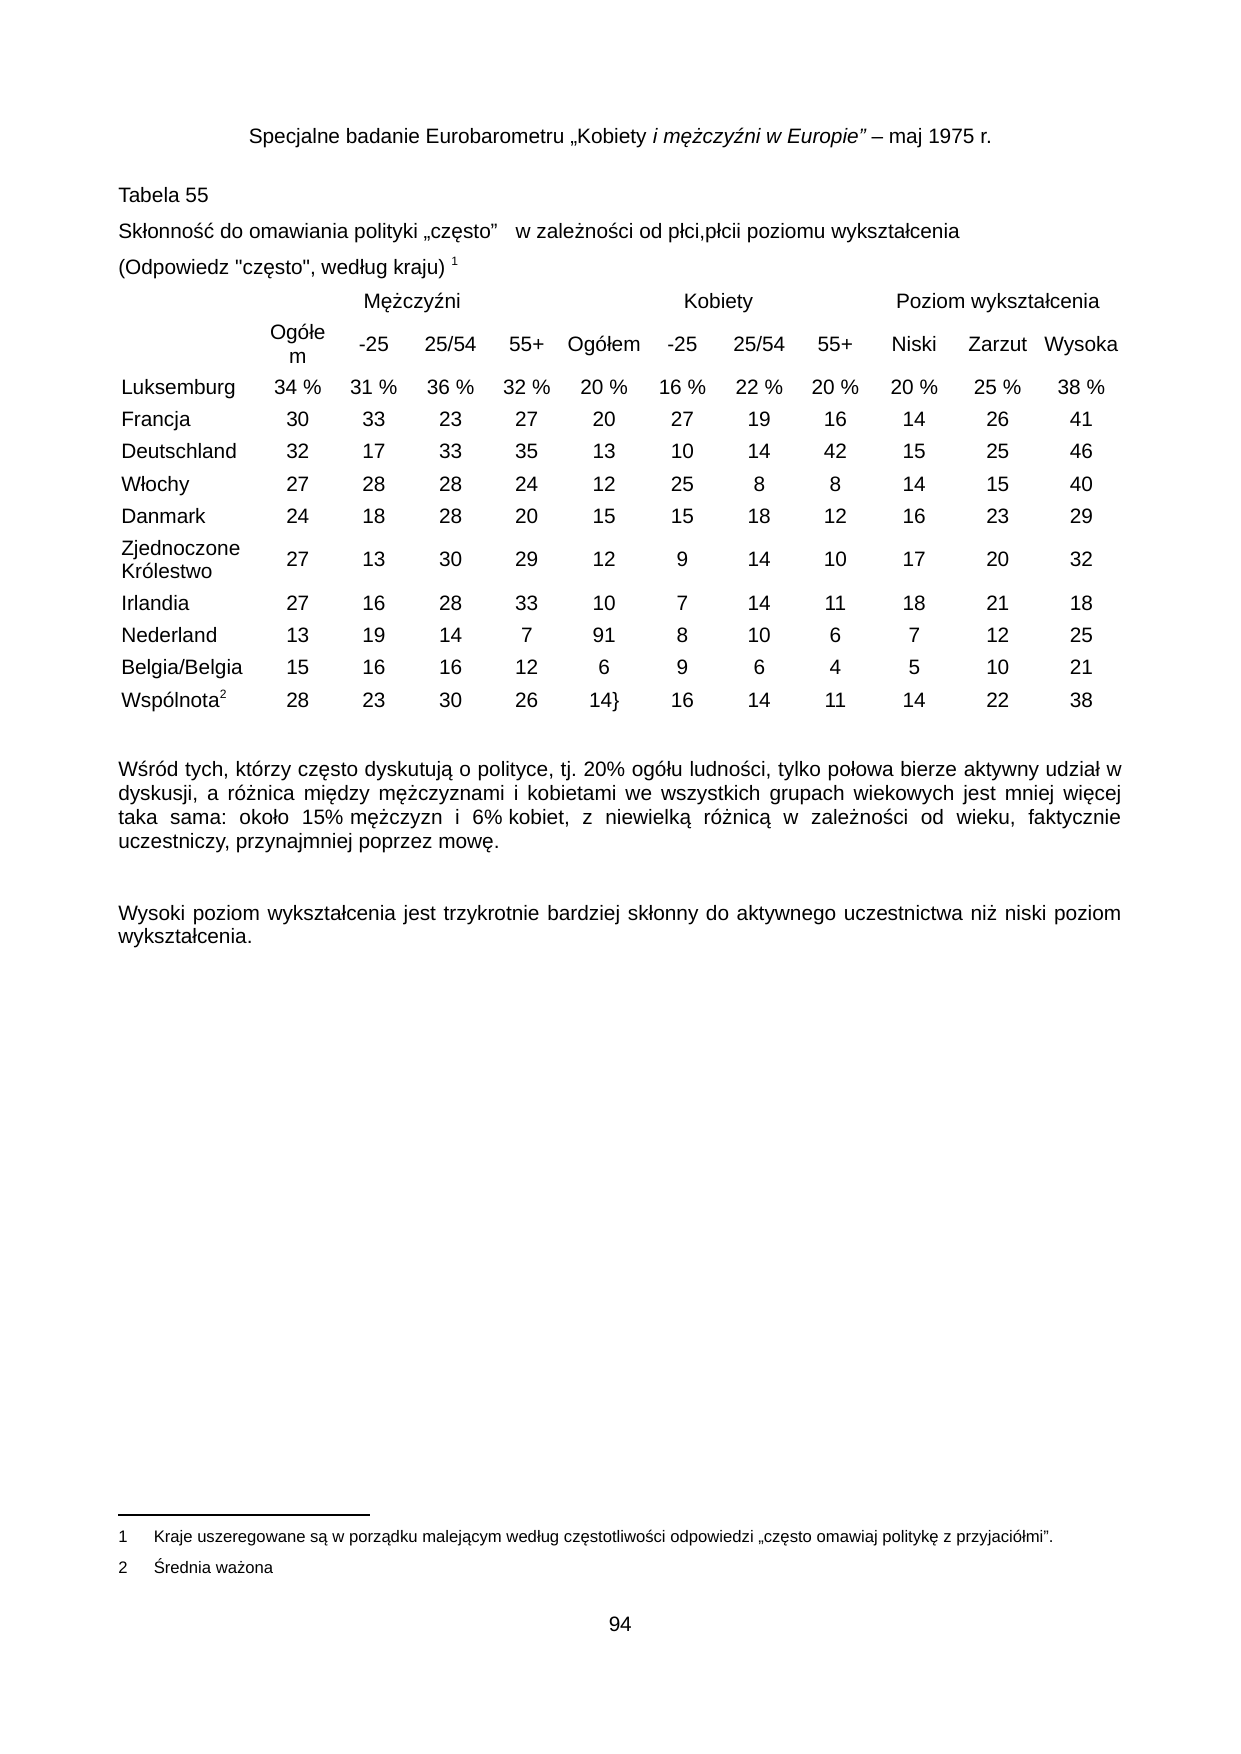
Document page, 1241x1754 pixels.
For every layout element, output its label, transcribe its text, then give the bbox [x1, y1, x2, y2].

table_cell 20 % [564, 370, 644, 403]
table_cell 17 [873, 533, 955, 586]
table_header Poziom wykształcenia [873, 284, 1123, 317]
table_cell 38 [1040, 683, 1123, 716]
table_cell 20 [489, 500, 564, 532]
table_cell 18 [720, 500, 798, 532]
table_cell 32 [1040, 533, 1123, 586]
table_cell 14 [873, 403, 955, 435]
table_cell 10 [564, 586, 644, 618]
table_cell 18 [335, 500, 412, 532]
table_cell 6 [720, 651, 798, 683]
table_cell 12 [564, 533, 644, 586]
table_cell 8 [644, 619, 720, 651]
table_cell 30 [412, 533, 489, 586]
table_cell 7 [873, 619, 955, 651]
table_cell 20 % [798, 370, 873, 403]
table_cell 16 [412, 651, 489, 683]
table_cell 27 [260, 586, 335, 618]
table_cell 32 % [489, 370, 564, 403]
table_cell 19 [720, 403, 798, 435]
table_cell 16 [873, 500, 955, 532]
table_cell 10 [644, 435, 720, 468]
table_cell 6 [564, 651, 644, 683]
table_cell 5 [873, 651, 955, 683]
table_cell 15 [873, 435, 955, 468]
table_cell 9 [644, 651, 720, 683]
table_cell 27 [260, 533, 335, 586]
table_cell 13 [564, 435, 644, 468]
table_cell Francja [118, 403, 260, 435]
table_cell 18 [873, 586, 955, 618]
table_cell 28 [412, 586, 489, 618]
table_cell 21 [955, 586, 1039, 618]
table_cell Zjednoczone Królestwo [118, 533, 260, 586]
table_cell 10 [798, 533, 873, 586]
text (Odpowiedz "często", według kraju) [118, 254, 1122, 278]
table_cell 15 [955, 468, 1039, 500]
table_cell 17 [335, 435, 412, 468]
table_cell 25 [1040, 619, 1123, 651]
table_cell 23 [335, 683, 412, 716]
table_cell 16 [644, 683, 720, 716]
table_cell 14 [720, 683, 798, 716]
table_cell 18 [1040, 586, 1123, 618]
table_cell 36 % [412, 370, 489, 403]
text Kraje uszeregowane są w porządku malejącym według częstotliwości odpowiedzi „często omawiaj politykę z przyjaciółmi”. [118, 1527, 1122, 1546]
table_cell 14} [564, 683, 644, 716]
table_cell 16 % [644, 370, 720, 403]
table_cell 13 [260, 619, 335, 651]
table_cell 38 % [1040, 370, 1123, 403]
table_cell Wspólnota [118, 683, 260, 716]
table_cell Wysoka [1040, 317, 1123, 370]
table_cell [118, 317, 260, 370]
table_cell 41 [1040, 403, 1123, 435]
table_cell 32 [260, 435, 335, 468]
table_cell 91 [564, 619, 644, 651]
table_cell 28 [335, 468, 412, 500]
table_cell 7 [644, 586, 720, 618]
table_cell 8 [798, 468, 873, 500]
table_cell 14 [412, 619, 489, 651]
text Wśród tych, którzy często dyskutują o polityce, tj. 20% ogółu ludności, tylko połowa bierze aktywny udział w dyskusji, a różnica między mężczyznami i kobietami we wszystkich grupach wiekowych jest mniej więcej taka sama: około 15% mężczyzn i 6% kobiet, z niewielką różnicą w zależności od wieku, faktycznie uczestniczy, przynajmniej poprzez mowę. [118, 757, 1122, 853]
table_cell 33 [412, 435, 489, 468]
table_cell Włochy [118, 468, 260, 500]
table_cell 14 [873, 683, 955, 716]
table_cell 12 [798, 500, 873, 532]
table_cell 25/54 [720, 317, 798, 370]
table_cell 16 [335, 651, 412, 683]
table_cell Luksemburg [118, 370, 260, 403]
table_cell 22 [955, 683, 1039, 716]
table_header Mężczyźni [260, 284, 564, 317]
text Wysoki poziom wykształcenia jest trzykrotnie bardziej skłonny do aktywnego uczestnictwa niż niski poziom wykształcenia. [118, 900, 1122, 948]
text Tabela 55 [118, 183, 1122, 207]
table_cell 30 [260, 403, 335, 435]
table_cell 20 % [873, 370, 955, 403]
table_cell 29 [489, 533, 564, 586]
table_cell 24 [260, 500, 335, 532]
text Skłonność do omawiania polityki „często” w zależności od płci,płcii poziomu wykształcenia [118, 219, 1122, 243]
table_cell -25 [644, 317, 720, 370]
table_cell 46 [1040, 435, 1123, 468]
table_cell 34 % [260, 370, 335, 403]
table_cell 10 [955, 651, 1039, 683]
table_cell 11 [798, 683, 873, 716]
table_cell 4 [798, 651, 873, 683]
table_cell 29 [1040, 500, 1123, 532]
table_cell 25/54 [412, 317, 489, 370]
table_cell Ogółem [564, 317, 644, 370]
table_cell 14 [720, 586, 798, 618]
table_cell 26 [955, 403, 1039, 435]
table_cell 24 [489, 468, 564, 500]
table_cell Danmark [118, 500, 260, 532]
table_cell 14 [720, 533, 798, 586]
table_cell 6 [798, 619, 873, 651]
table_cell 28 [260, 683, 335, 716]
table_cell 14 [720, 435, 798, 468]
table_cell 8 [720, 468, 798, 500]
table_cell 11 [798, 586, 873, 618]
table_cell 14 [873, 468, 955, 500]
table_cell 15 [564, 500, 644, 532]
table_header [118, 284, 260, 317]
table_cell 9 [644, 533, 720, 586]
table_cell 20 [564, 403, 644, 435]
table_cell 16 [798, 403, 873, 435]
table_cell 16 [335, 586, 412, 618]
table_cell Nederland [118, 619, 260, 651]
table_cell 22 % [720, 370, 798, 403]
table_cell -25 [335, 317, 412, 370]
table_cell 21 [1040, 651, 1123, 683]
table_cell 28 [412, 500, 489, 532]
table_cell 27 [489, 403, 564, 435]
table_cell 12 [955, 619, 1039, 651]
table_cell 20 [955, 533, 1039, 586]
table_cell 19 [335, 619, 412, 651]
table_cell 33 [489, 586, 564, 618]
table_cell 27 [644, 403, 720, 435]
table_cell Deutschland [118, 435, 260, 468]
table_cell Irlandia [118, 586, 260, 618]
table_cell 12 [564, 468, 644, 500]
table_cell 25 [955, 435, 1039, 468]
table_header Kobiety [564, 284, 873, 317]
table_cell Zarzut [955, 317, 1039, 370]
table_cell Belgia/Belgia [118, 651, 260, 683]
table_cell 10 [720, 619, 798, 651]
table_cell 28 [412, 468, 489, 500]
table_cell 30 [412, 683, 489, 716]
table_cell 55+ [489, 317, 564, 370]
table_cell 31 % [335, 370, 412, 403]
table_cell 25 [644, 468, 720, 500]
table_cell 35 [489, 435, 564, 468]
table_cell 23 [955, 500, 1039, 532]
table_cell 13 [335, 533, 412, 586]
table_cell 15 [260, 651, 335, 683]
table_cell 40 [1040, 468, 1123, 500]
table_cell 55+ [798, 317, 873, 370]
table_cell 15 [644, 500, 720, 532]
table_cell 25 % [955, 370, 1039, 403]
table_cell 33 [335, 403, 412, 435]
table_cell 26 [489, 683, 564, 716]
table_cell 42 [798, 435, 873, 468]
table_cell 23 [412, 403, 489, 435]
table_cell 27 [260, 468, 335, 500]
table_cell Ogółem [260, 317, 335, 370]
table_cell 12 [489, 651, 564, 683]
table_cell Niski [873, 317, 955, 370]
table_cell 7 [489, 619, 564, 651]
